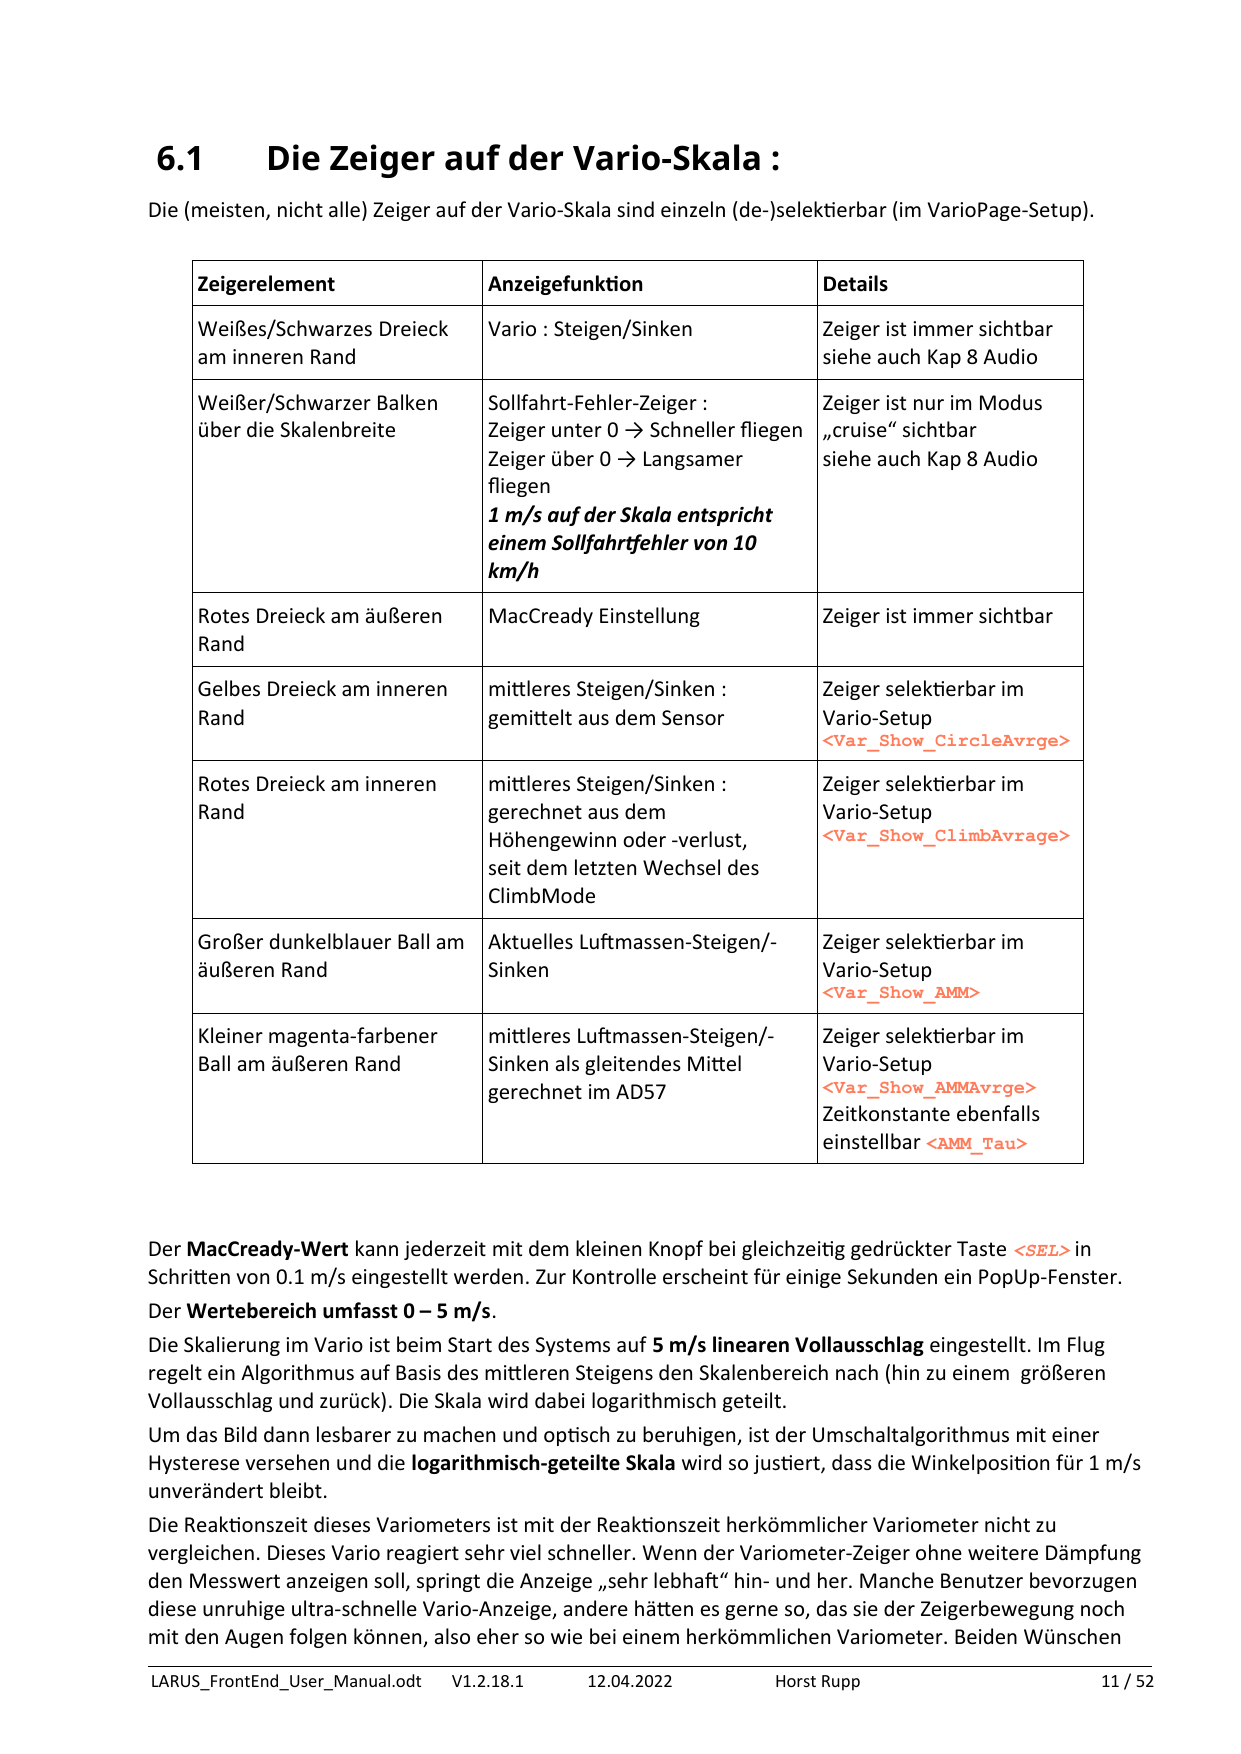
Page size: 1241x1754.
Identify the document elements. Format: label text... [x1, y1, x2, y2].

table_cell Weißer/Schwarzer Balken über die Skalenbreite [193, 380, 482, 592]
text Die Skalierung im Vario ist beim Start des Systems auf 5 m/s linearen Vollausschlag eingestellt. Im Flug regelt ein Algorithmus auf Basis des mittleren Steigens den Skalenbereich nach (hin zu einem größeren Vollausschlag und zurück). Die Skala wird dabei logarithmisch geteilt. [148, 1330, 1152, 1414]
table_cell Zeiger selektierbar im Vario-Setup <Var_Show_AMMAvrge> Zeitkonstante ebenfalls einstellbar <AMM_Tau> [818, 1014, 1083, 1163]
table_cell mittleres Steigen/Sinken : gerechnet aus dem Höhengewinn oder -verlust, seit dem letzten Wechsel des ClimbMode [483, 761, 817, 918]
table_cell Zeiger ist immer sichtbar siehe auch Kap 8 Audio [818, 306, 1083, 379]
table_cell MacCready Einstellung [483, 593, 817, 666]
table_cell Rotes Dreieck am äußeren Rand [193, 593, 482, 666]
subtitle Die Zeiger auf der Vario-Skala : [148, 134, 1152, 180]
table_header Zeigerelement [193, 261, 482, 305]
table_cell Zeiger selektierbar im Vario-Setup <Var_Show_ClimbAvrage> [818, 761, 1083, 918]
table_cell mittleres Steigen/Sinken : gemittelt aus dem Sensor [483, 667, 817, 760]
table_cell Sollfahrt-Fehler-Zeiger : Zeiger unter 0 → Schneller fliegen Zeiger über 0 → Langsamer fliegen 1 m/s auf der Skala entspricht einem Sollfahrtfehler von 10 km/h [483, 380, 817, 592]
table_cell Zeiger ist nur im Modus „cruise“ sichtbar siehe auch Kap 8 Audio [818, 380, 1083, 592]
text Die Reaktionszeit dieses Variometers ist mit der Reaktionszeit herkömmlicher Variometer nicht zu vergleichen. Dieses Vario reagiert sehr viel schneller. Wenn der Variometer-Zeiger ohne weitere Dämpfung den Messwert anzeigen soll, springt die Anzeige „sehr lebhaft“ hin- und her. Manche Benutzer bevorzugen diese unruhige ultra-schnelle Vario-Anzeige, andere hätten es gerne so, das sie der Zeigerbewegung noch mit den Augen folgen können, also eher so wie bei einem herkömmlichen Variometer. Beiden Wünschen [148, 1510, 1152, 1650]
table_cell Großer dunkelblauer Ball am äußeren Rand [193, 919, 482, 1013]
table_cell Zeiger selektierbar im Vario-Setup <Var_Show_CircleAvrge> [818, 667, 1083, 760]
table_cell Aktuelles Luftmassen-Steigen/-Sinken [483, 919, 817, 1013]
table_cell Zeiger ist immer sichtbar [818, 593, 1083, 666]
text Der MacCready-Wert kann jederzeit mit dem kleinen Knopf bei gleichzeitig gedrückter Taste <SEL> in Schritten von 0.1 m/s eingestellt werden. Zur Kontrolle erscheint für einige Sekunden ein PopUp-Fenster. [148, 1234, 1152, 1290]
table_cell Zeiger selektierbar im Vario-Setup <Var_Show_AMM> [818, 919, 1083, 1013]
table_header Details [818, 261, 1083, 305]
table_header Anzeigefunktion [483, 261, 817, 305]
table_cell Weißes/Schwarzes Dreieck am inneren Rand [193, 306, 482, 379]
table_cell Rotes Dreieck am inneren Rand [193, 761, 482, 918]
text Um das Bild dann lesbarer zu machen und optisch zu beruhigen, ist der Umschaltalgorithmus mit einer Hysterese versehen und die logarithmisch-geteilte Skala wird so justiert, dass die Winkelposition für 1 m/s unverändert bleibt. [148, 1420, 1152, 1504]
text Der Wertebereich umfasst 0 – 5 m/s. [148, 1296, 1152, 1324]
table_cell mittleres Luftmassen-Steigen/-Sinken als gleitendes Mittel gerechnet im AD57 [483, 1014, 817, 1163]
table_cell Gelbes Dreieck am inneren Rand [193, 667, 482, 760]
table_cell Vario : Steigen/Sinken [483, 306, 817, 379]
text Die (meisten, nicht alle) Zeiger auf der Vario-Skala sind einzeln (de-)selektierbar (im VarioPage-Setup). [148, 195, 1152, 223]
table_cell Kleiner magenta-farbener Ball am äußeren Rand [193, 1014, 482, 1163]
